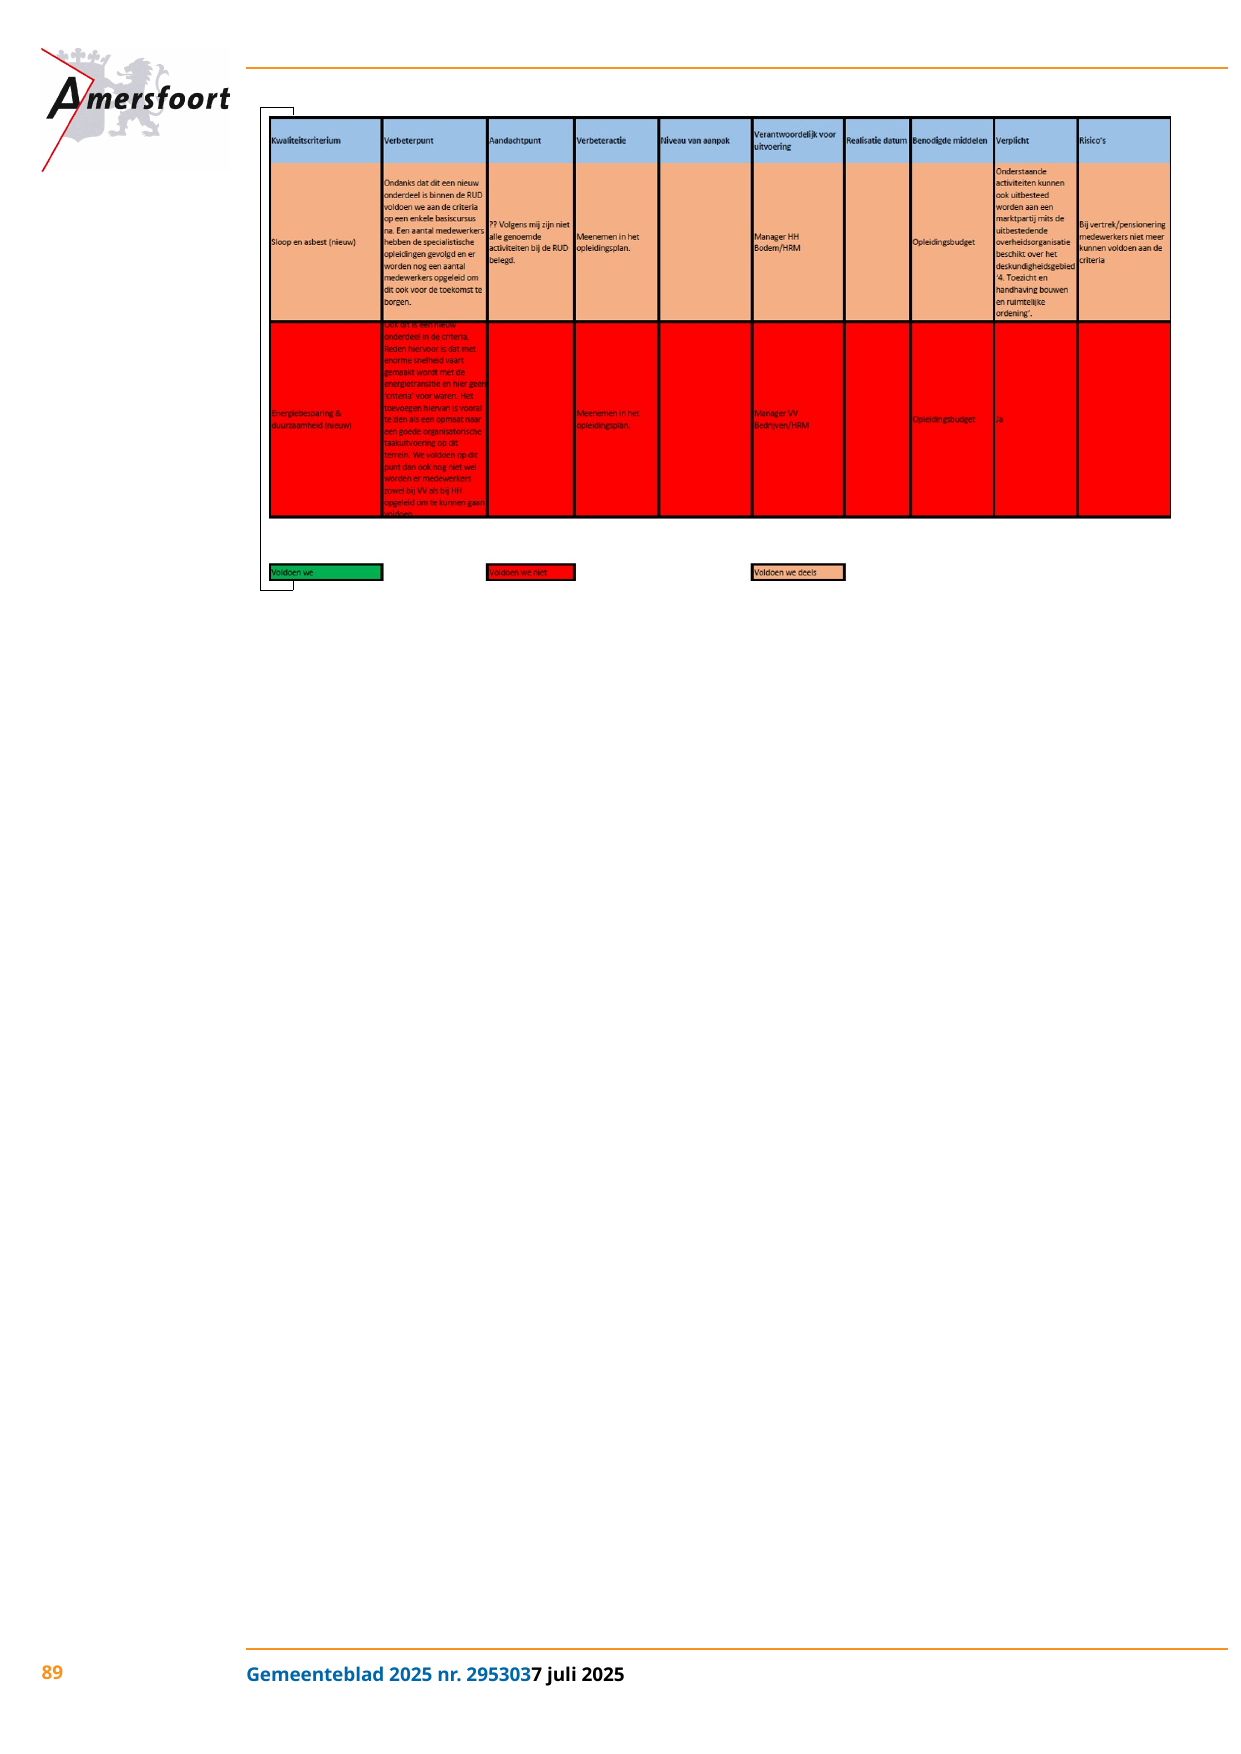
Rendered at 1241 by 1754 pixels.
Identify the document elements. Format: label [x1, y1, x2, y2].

picture [41, 47, 231, 172]
picture [268, 115, 1173, 581]
